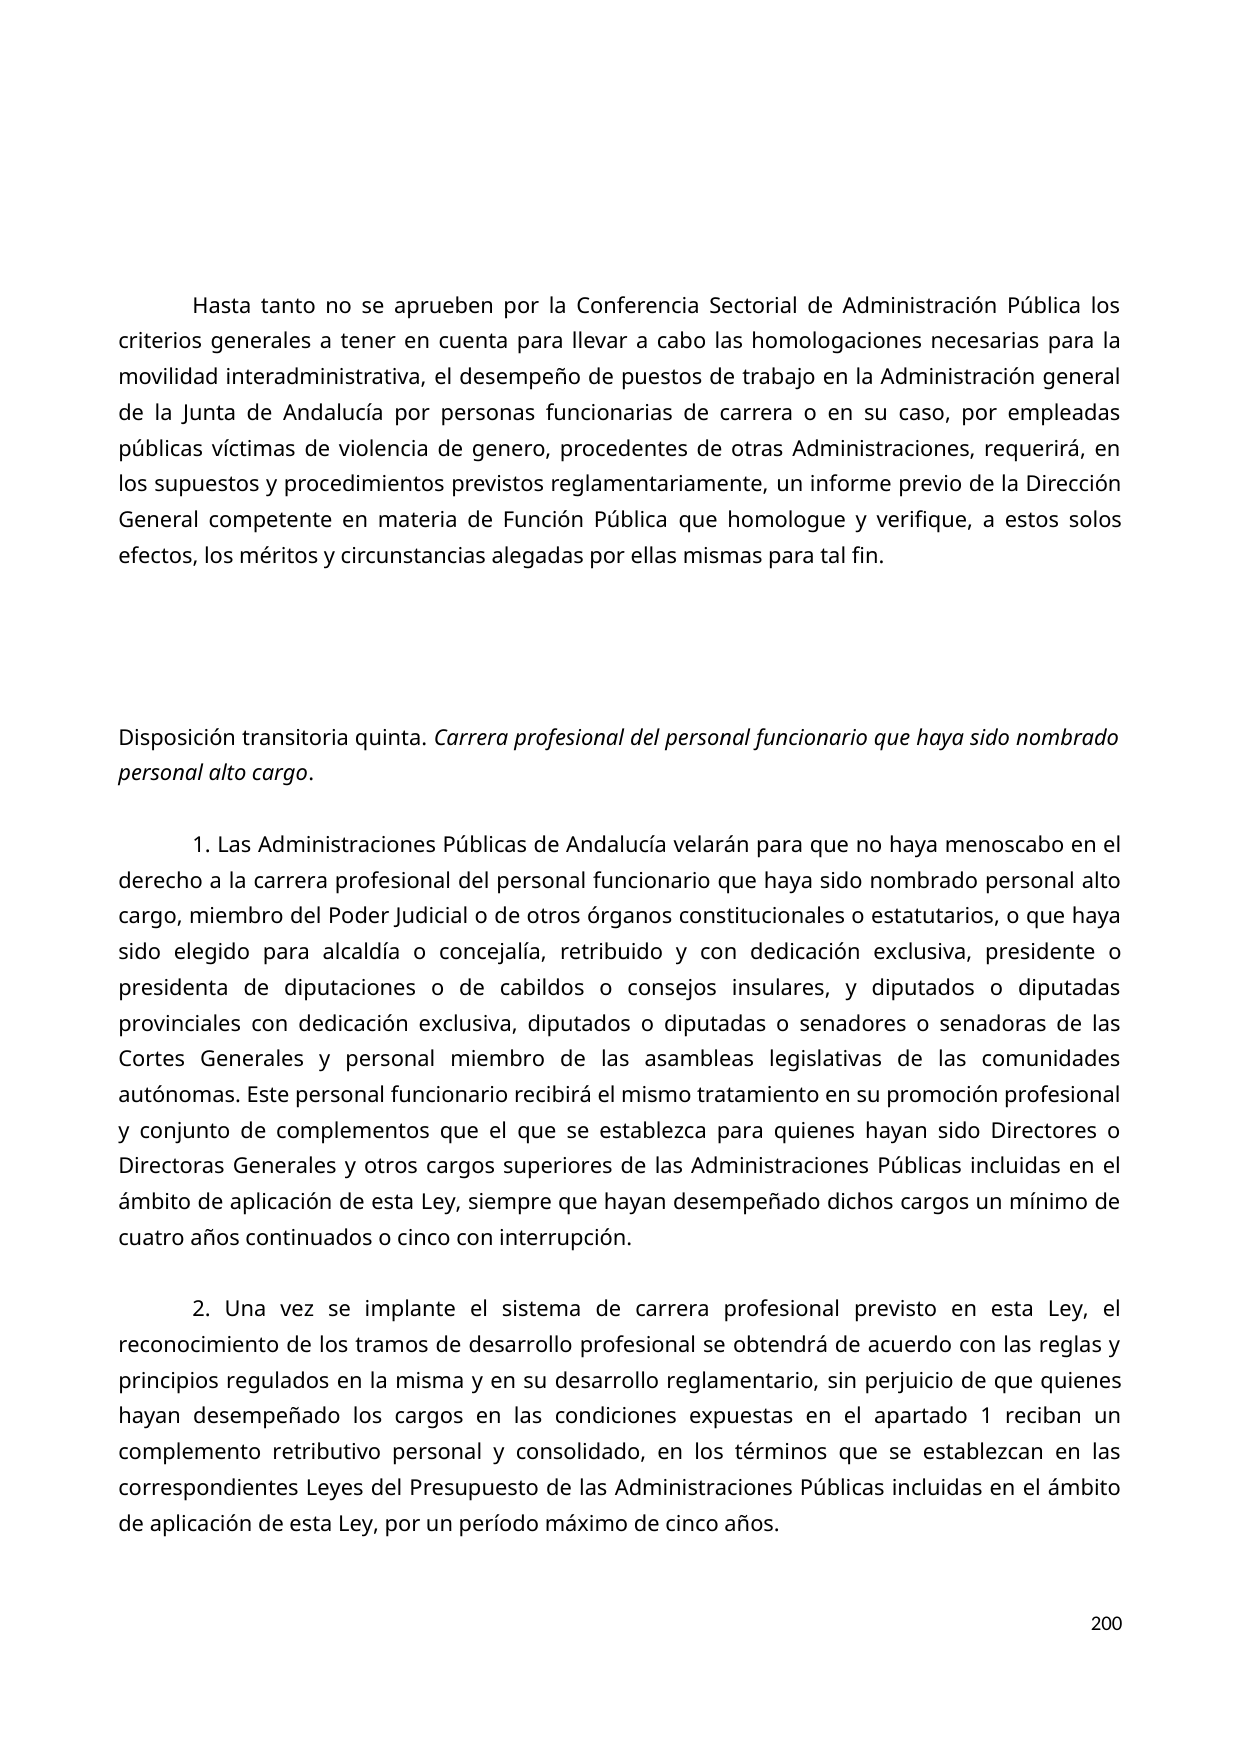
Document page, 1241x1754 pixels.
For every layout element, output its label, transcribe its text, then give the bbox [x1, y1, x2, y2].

text Disposición transitoria quinta. Carrera profesional del personal funcionario que haya sido nombrado personal alto cargo. [118, 722, 1122, 787]
text 1. Las Administraciones Públicas de Andalucía velarán para que no haya menoscabo en el derecho a la carrera profesional del personal funcionario que haya sido nombrado personal alto cargo, miembro del Poder Judicial o de otros órganos constitucionales o estatutarios, o que haya sido elegido para alcaldía o concejalía, retribuido y con dedicación exclusiva, presidente o presidenta de diputaciones o de cabildos o consejos insulares, y diputados o diputadas provinciales con dedicación exclusiva, diputados o diputadas o senadores o senadoras de las Cortes Generales y personal miembro de las asambleas legislativas de las comunidades autónomas. Este personal funcionario recibirá el mismo tratamiento en su promoción profesional y conjunto de complementos que el que se establezca para quienes hayan sido Directores o Directoras Generales y otros cargos superiores de las Administraciones Públicas incluidas en el ámbito de aplicación de esta Ley, siempre que hayan desempeñado dichos cargos un mínimo de cuatro años continuados o cinco con interrupción. [118, 829, 1122, 1252]
text Hasta tanto no se aprueben por la Conferencia Sectorial de Administración Pública los criterios generales a tener en cuenta para llevar a cabo las homologaciones necesarias para la movilidad interadministrativa, el desempeño de puestos de trabajo en la Administración general de la Junta de Andalucía por personas funcionarias de carrera o en su caso, por empleadas públicas víctimas de violencia de genero, procedentes de otras Administraciones, requerirá, en los supuestos y procedimientos previstos reglamentariamente, un informe previo de la Dirección General competente en materia de Función Pública que homologue y verifique, a estos solos efectos, los méritos y circunstancias alegadas por ellas mismas para tal fin. [118, 289, 1122, 569]
text 2. Una vez se implante el sistema de carrera profesional previsto en esta Ley, el reconocimiento de los tramos de desarrollo profesional se obtendrá de acuerdo con las reglas y principios regulados en la misma y en su desarrollo reglamentario, sin perjuicio de que quienes hayan desempeñado los cargos en las condiciones expuestas en el apartado 1 reciban un complemento retributivo personal y consolidado, en los términos que se establezcan en las correspondientes Leyes del Presupuesto de las Administraciones Públicas incluidas en el ámbito de aplicación de esta Ley, por un período máximo de cinco años. [118, 1293, 1122, 1537]
